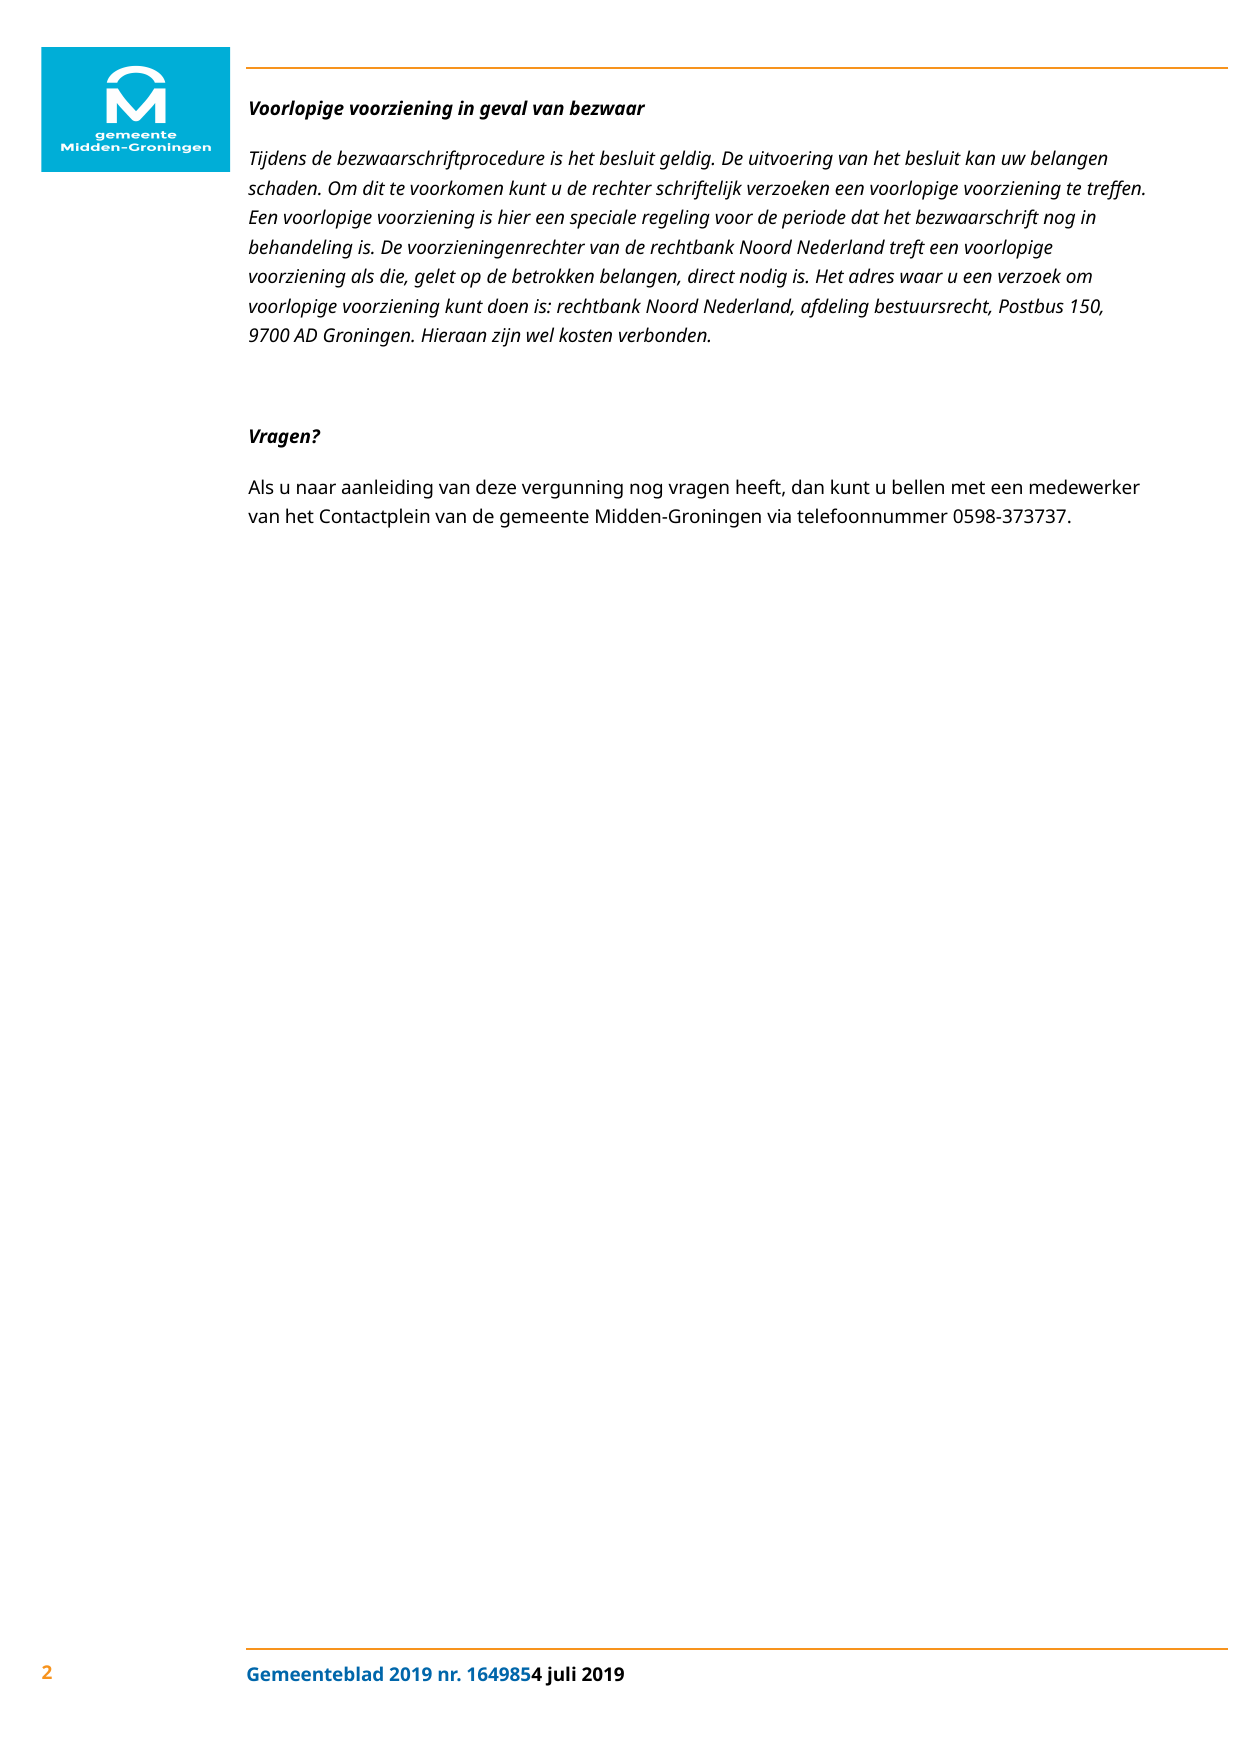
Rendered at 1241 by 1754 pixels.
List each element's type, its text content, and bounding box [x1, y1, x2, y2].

text Voorlopige voorziening in geval van bezwaar [248, 95, 1152, 121]
text Tijdens de bezwaarschriftprocedure is het besluit geldig. De uitvoering van het besluit kan uw belangen schaden. Om dit te voorkomen kunt u de rechter schriftelijk verzoeken een voorlopige voorziening te treffen. Een voorlopige voorziening is hier een speciale regeling voor de periode dat het bezwaarschrift nog in behandeling is. De voorzieningenrechter van de rechtbank Noord Nederland treft een voorlopige voorziening als die, gelet op de betrokken belangen, direct nodig is. Het adres waar u een verzoek om voorlopige voorziening kunt doen is: rechtbank Noord Nederland, afdeling bestuursrecht, Postbus 150, 9700 AD Groningen. Hieraan zijn wel kosten verbonden. [248, 145, 1152, 348]
picture [107, 89, 165, 122]
picture [108, 66, 164, 82]
text Als u naar aanleiding van deze vergunning nog vragen heeft, dan kunt u bellen met een medewerker van het Contactplein van de gemeente Midden-Groningen via telefoonnummer 0598-373737. [248, 474, 1152, 529]
picture [184, 146, 190, 153]
text Vragen? [248, 423, 1152, 449]
